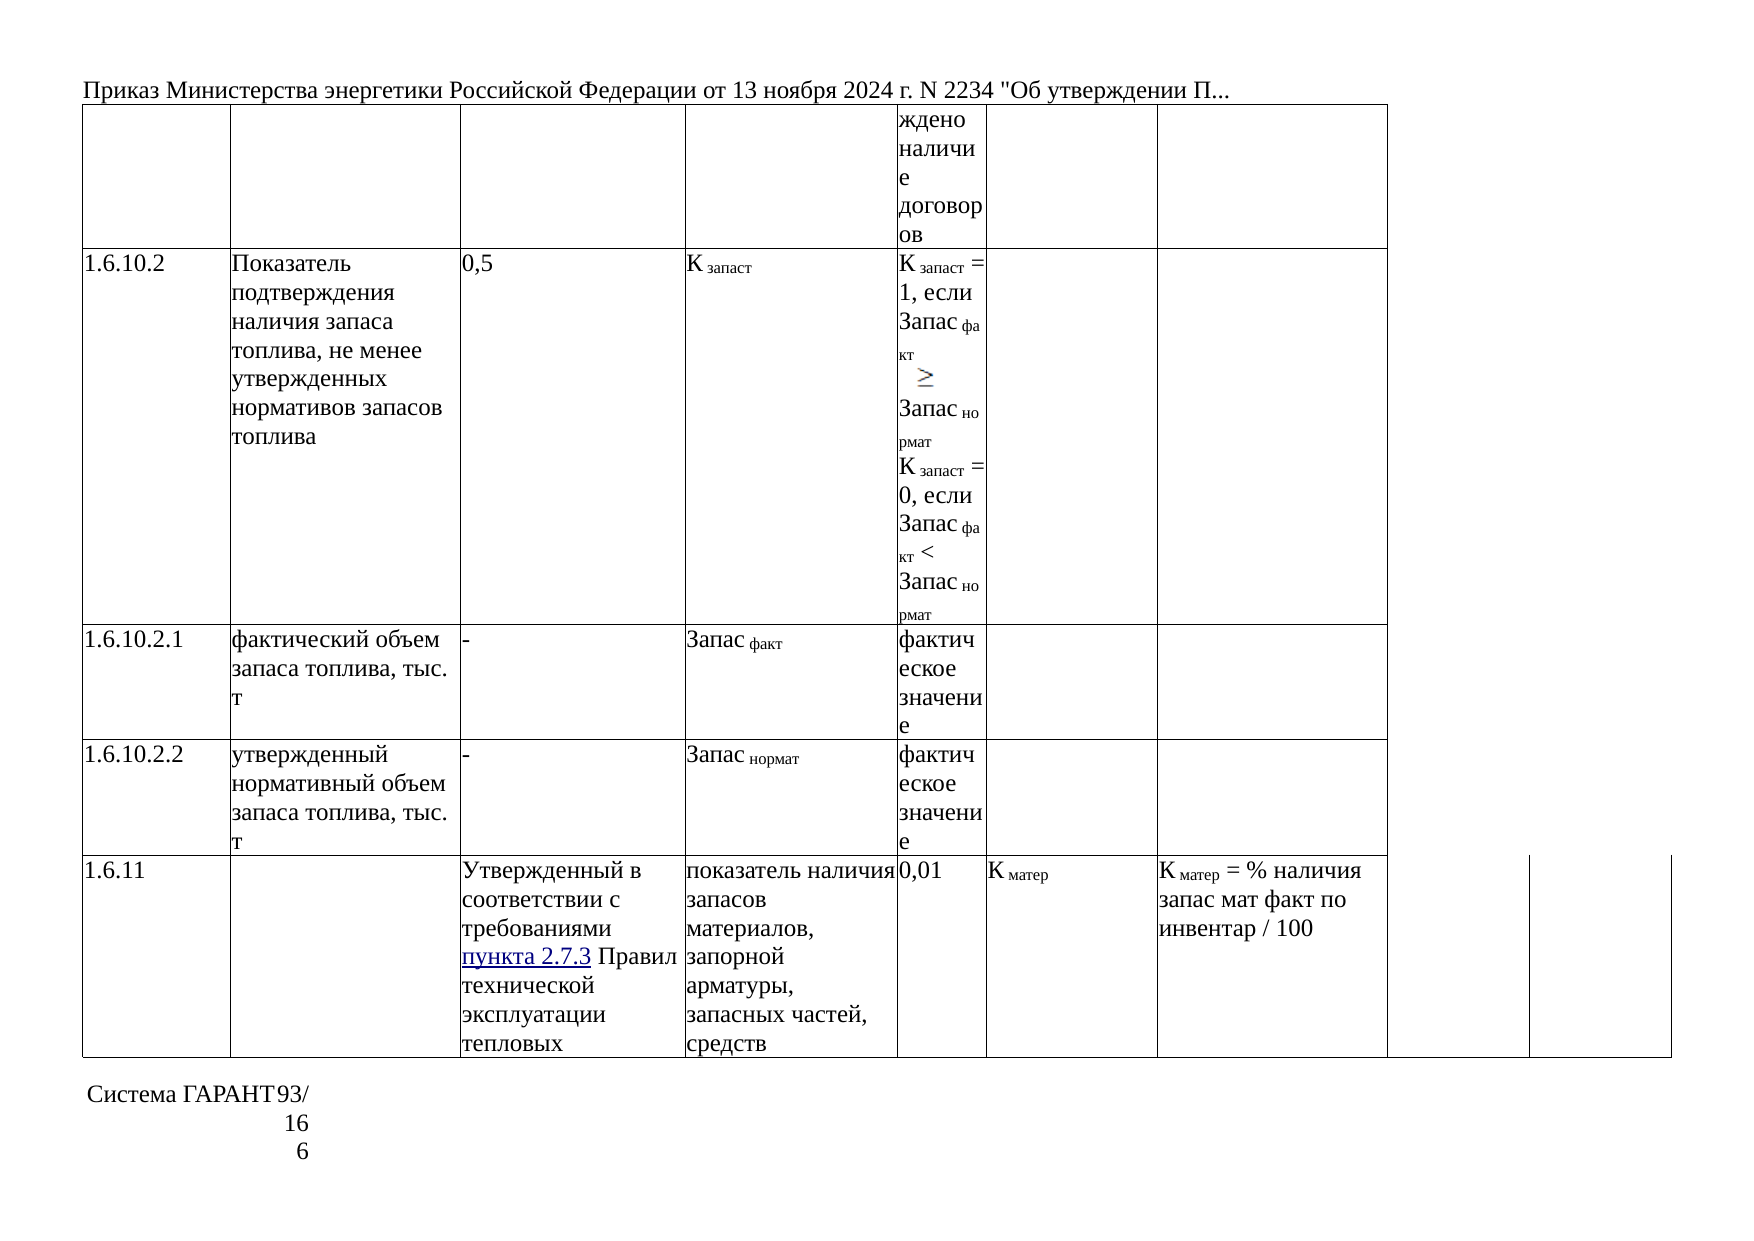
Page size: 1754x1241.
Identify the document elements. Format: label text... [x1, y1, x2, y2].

table_cell [1388, 624, 1529, 739]
table_cell фактический объем запаса топлива, тыс. т [231, 625, 460, 739]
table_cell [987, 249, 1157, 623]
table_cell К матер = % наличия запас мат факт по инвентар / 100 [1158, 856, 1387, 1056]
table_cell - [461, 740, 685, 854]
table_cell К запаст [686, 249, 897, 623]
table_cell К запаст = 1, если Запас факт Запас нормат К запаст = 0, если Запас факт < Запас нормат [898, 249, 986, 623]
table_cell [1530, 855, 1671, 1056]
table_cell фактическое значение [898, 625, 986, 739]
table_cell [1530, 248, 1671, 623]
table_cell [686, 105, 897, 248]
table_cell 1.6.10.2.1 [83, 625, 230, 739]
table_cell [1388, 739, 1529, 854]
table_cell [1158, 105, 1387, 248]
table_cell [987, 740, 1157, 854]
table_cell показатель наличия запасов материалов, запорной арматуры, запасных частей, средств [686, 856, 897, 1056]
table_cell 1.6.11 [83, 856, 230, 1056]
table_cell 0,01 [898, 856, 986, 1056]
table_cell [1530, 624, 1671, 739]
table_cell [231, 105, 460, 248]
table_cell 1.6.10.2.2 [83, 740, 230, 854]
table_cell Запас нормат [686, 740, 897, 854]
table_cell - [461, 625, 685, 739]
table_cell [1158, 740, 1387, 854]
table_cell утвержденный нормативный объем запаса топлива, тыс. т [231, 740, 460, 854]
table_cell Показатель подтверждения наличия запаса топлива, не менее утвержденных нормативов запасов топлива [231, 249, 460, 623]
table_cell [987, 105, 1157, 248]
table_cell [1158, 625, 1387, 739]
table_cell ждено наличие договоров [898, 105, 986, 248]
table_cell Утвержденный в соответствии с требованиями пункта 2.7.3 Правил технической эксплуатации тепловых [461, 856, 685, 1056]
table_cell Запас факт [686, 625, 897, 739]
table_cell [1530, 104, 1671, 248]
table_cell [461, 105, 685, 248]
table_cell [231, 856, 460, 1056]
table_cell фактическое значение [898, 740, 986, 854]
table_cell [1388, 855, 1529, 1056]
table_cell К матер [987, 856, 1157, 1056]
table_cell 1.6.10.2 [83, 249, 230, 623]
table_cell [987, 625, 1157, 739]
table_cell 0,5 [461, 249, 685, 623]
table_cell [83, 105, 230, 248]
table_cell [1158, 249, 1387, 623]
table_cell [1388, 248, 1529, 623]
table_cell [1530, 739, 1671, 854]
table_cell [1388, 104, 1529, 248]
